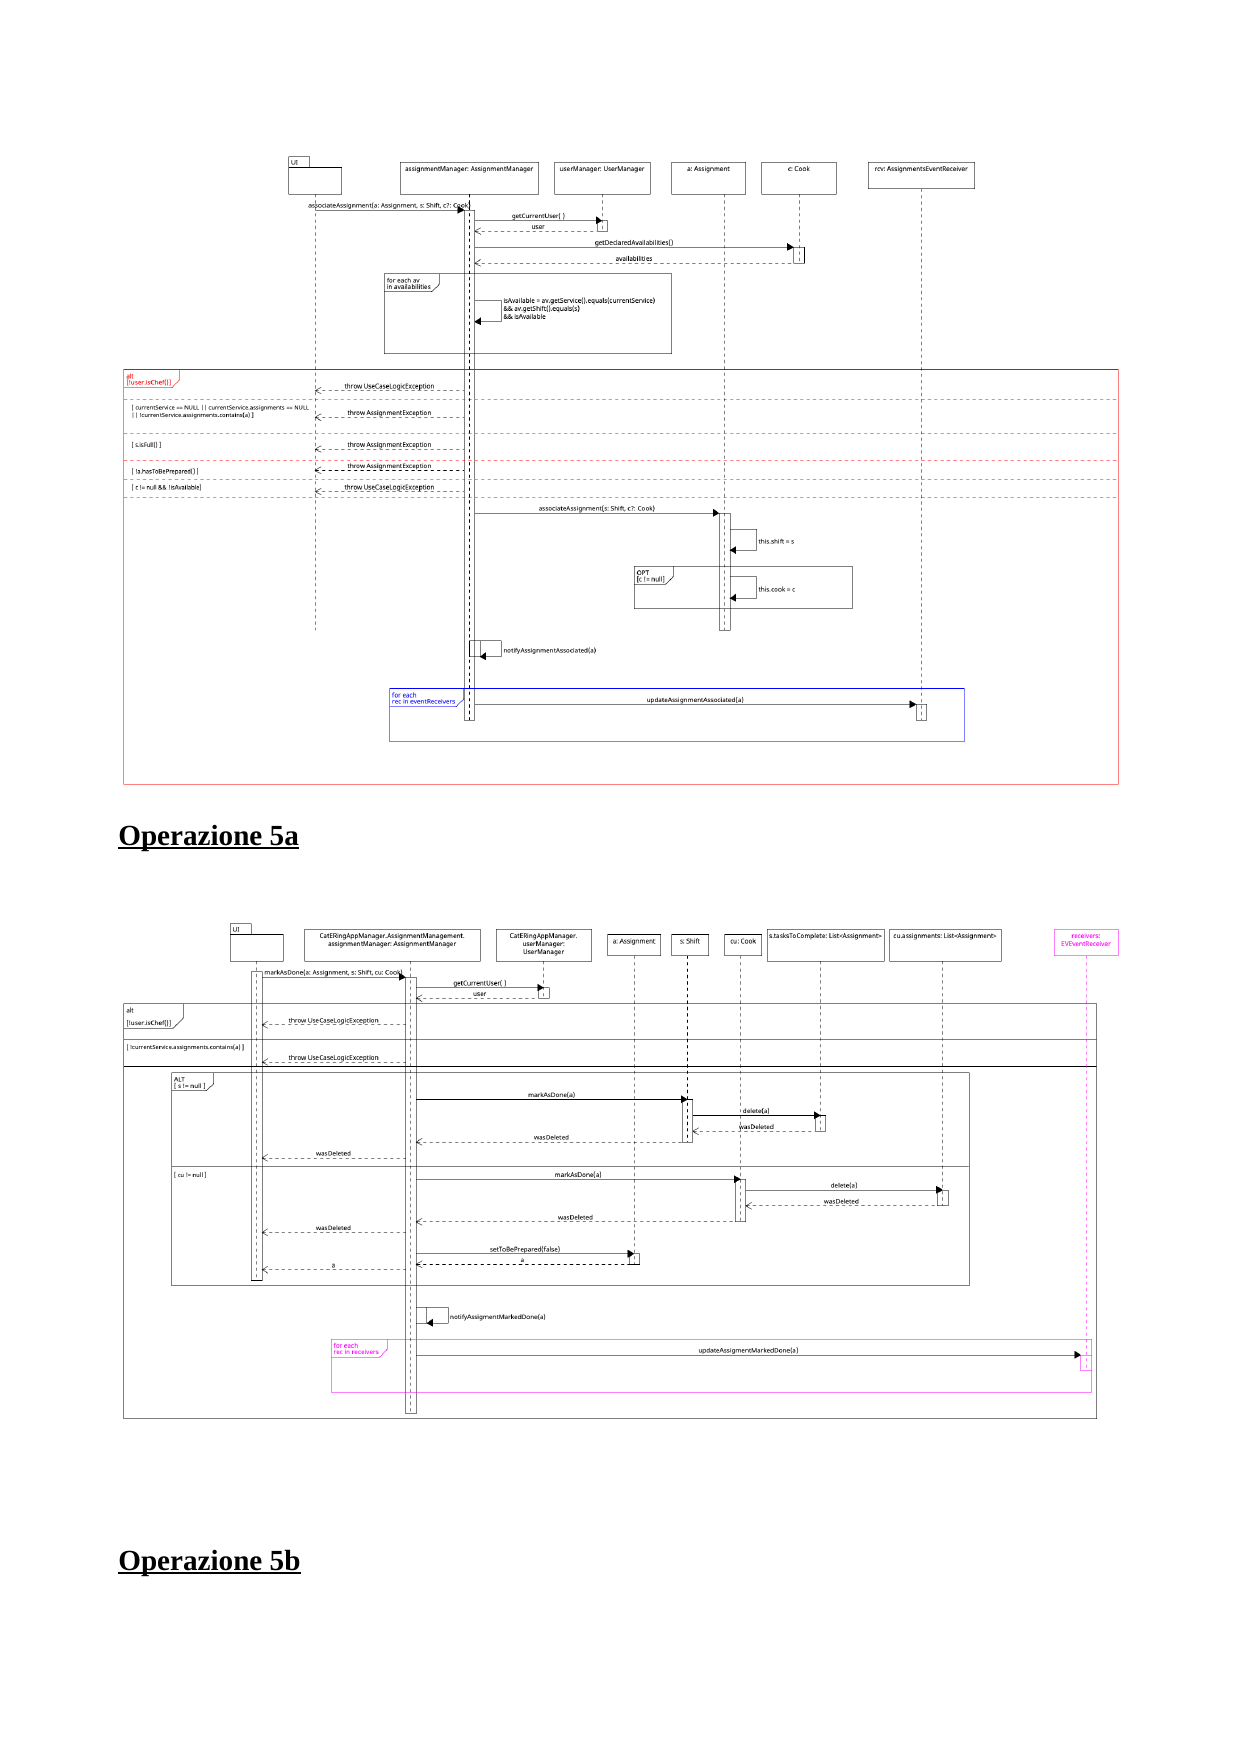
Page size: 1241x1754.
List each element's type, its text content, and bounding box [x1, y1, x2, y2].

text Operazione 5a [118, 818, 1122, 851]
text Operazione 5b [118, 1543, 1122, 1577]
